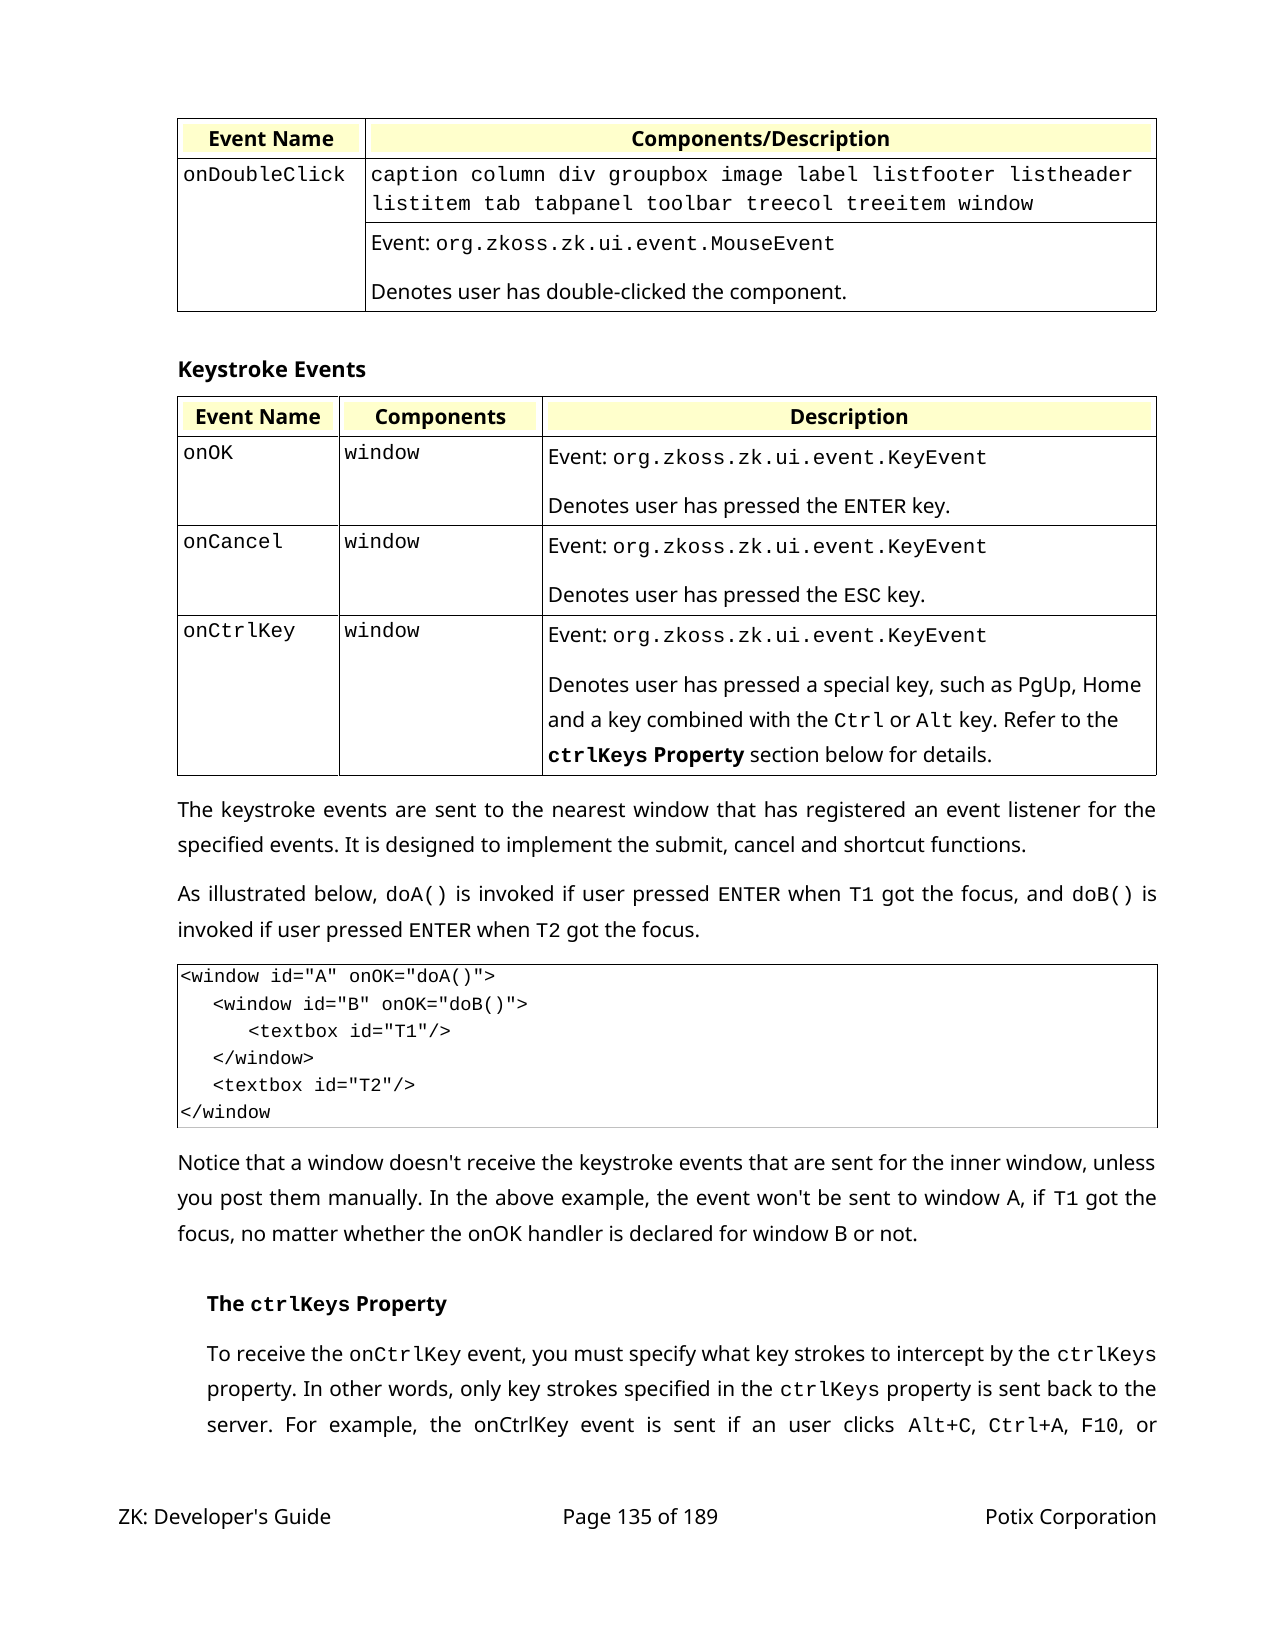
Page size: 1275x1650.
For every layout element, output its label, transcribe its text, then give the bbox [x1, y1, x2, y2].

table_header Event Name [178, 119, 365, 158]
text </window [178, 1100, 1157, 1127]
table_header Components/Description [366, 119, 1156, 158]
text <window id="A" onOK="doA()"> [178, 965, 1157, 988]
text The keystroke events are sent to the nearest window that has registered an event listener for the specified events. It is designed to implement the submit, cancel and shortcut functions. [177, 795, 1157, 859]
table_cell onCancel [178, 526, 338, 615]
text As illustrated below, doA() is invoked if user pressed ENTER when T1 got the focus, and doB() is invoked if user pressed ENTER when T2 got the focus. [177, 879, 1157, 943]
table_header Event Name [178, 397, 338, 436]
table_cell window [340, 616, 542, 775]
text </window> [178, 1046, 1157, 1070]
table_cell onCtrlKey [178, 616, 338, 775]
table_cell Event: org.zkoss.zk.ui.event.KeyEvent Denotes user has pressed the ENTER key. [543, 437, 1156, 525]
table_cell window [340, 526, 542, 615]
table_header Description [543, 397, 1156, 436]
table_cell onOK [178, 437, 338, 525]
table_header caption column div groupbox image label listfooter listheader listitem tab tabpanel toolbar treecol treeitem window [366, 159, 1156, 222]
subtitle The ctrlKeys Property [207, 1289, 1157, 1318]
text <window id="B" onOK="doB()"> [178, 991, 1157, 1016]
table_header Components [340, 397, 542, 436]
text Notice that a window doesn't receive the keystroke events that are sent for the inner window, unless you post them manually. In the above example, the event won't be sent to window A, if T1 got the focus, no matter whether the onOK handler is declared for window B or not. [177, 1148, 1157, 1247]
text <textbox id="T2"/> [178, 1073, 1157, 1097]
table_cell onDoubleClick [178, 159, 365, 311]
text <textbox id="T1"/> [178, 1018, 1157, 1043]
text To receive the onCtrlKey event, you must specify what key strokes to intercept by the ctrlKeys property. In other words, only key strokes specified in the ctrlKeys property is sent back to the server. For example, the onCtrlKey event is sent if an user clicks Alt+C, Ctrl+A, F10, or [207, 1339, 1157, 1438]
table_cell Event: org.zkoss.zk.ui.event.MouseEvent Denotes user has double-clicked the component. [366, 223, 1156, 311]
subtitle Keystroke Events [177, 354, 1157, 384]
table_cell Event: org.zkoss.zk.ui.event.KeyEvent Denotes user has pressed the ESC key. [543, 526, 1156, 615]
table_cell window [340, 437, 542, 525]
table_cell Event: org.zkoss.zk.ui.event.KeyEvent Denotes user has pressed a special key, such as PgUp, Home and a key combined with the Ctrl or Alt key. Refer to the ctrlKeys Property section below for details. [543, 616, 1156, 775]
